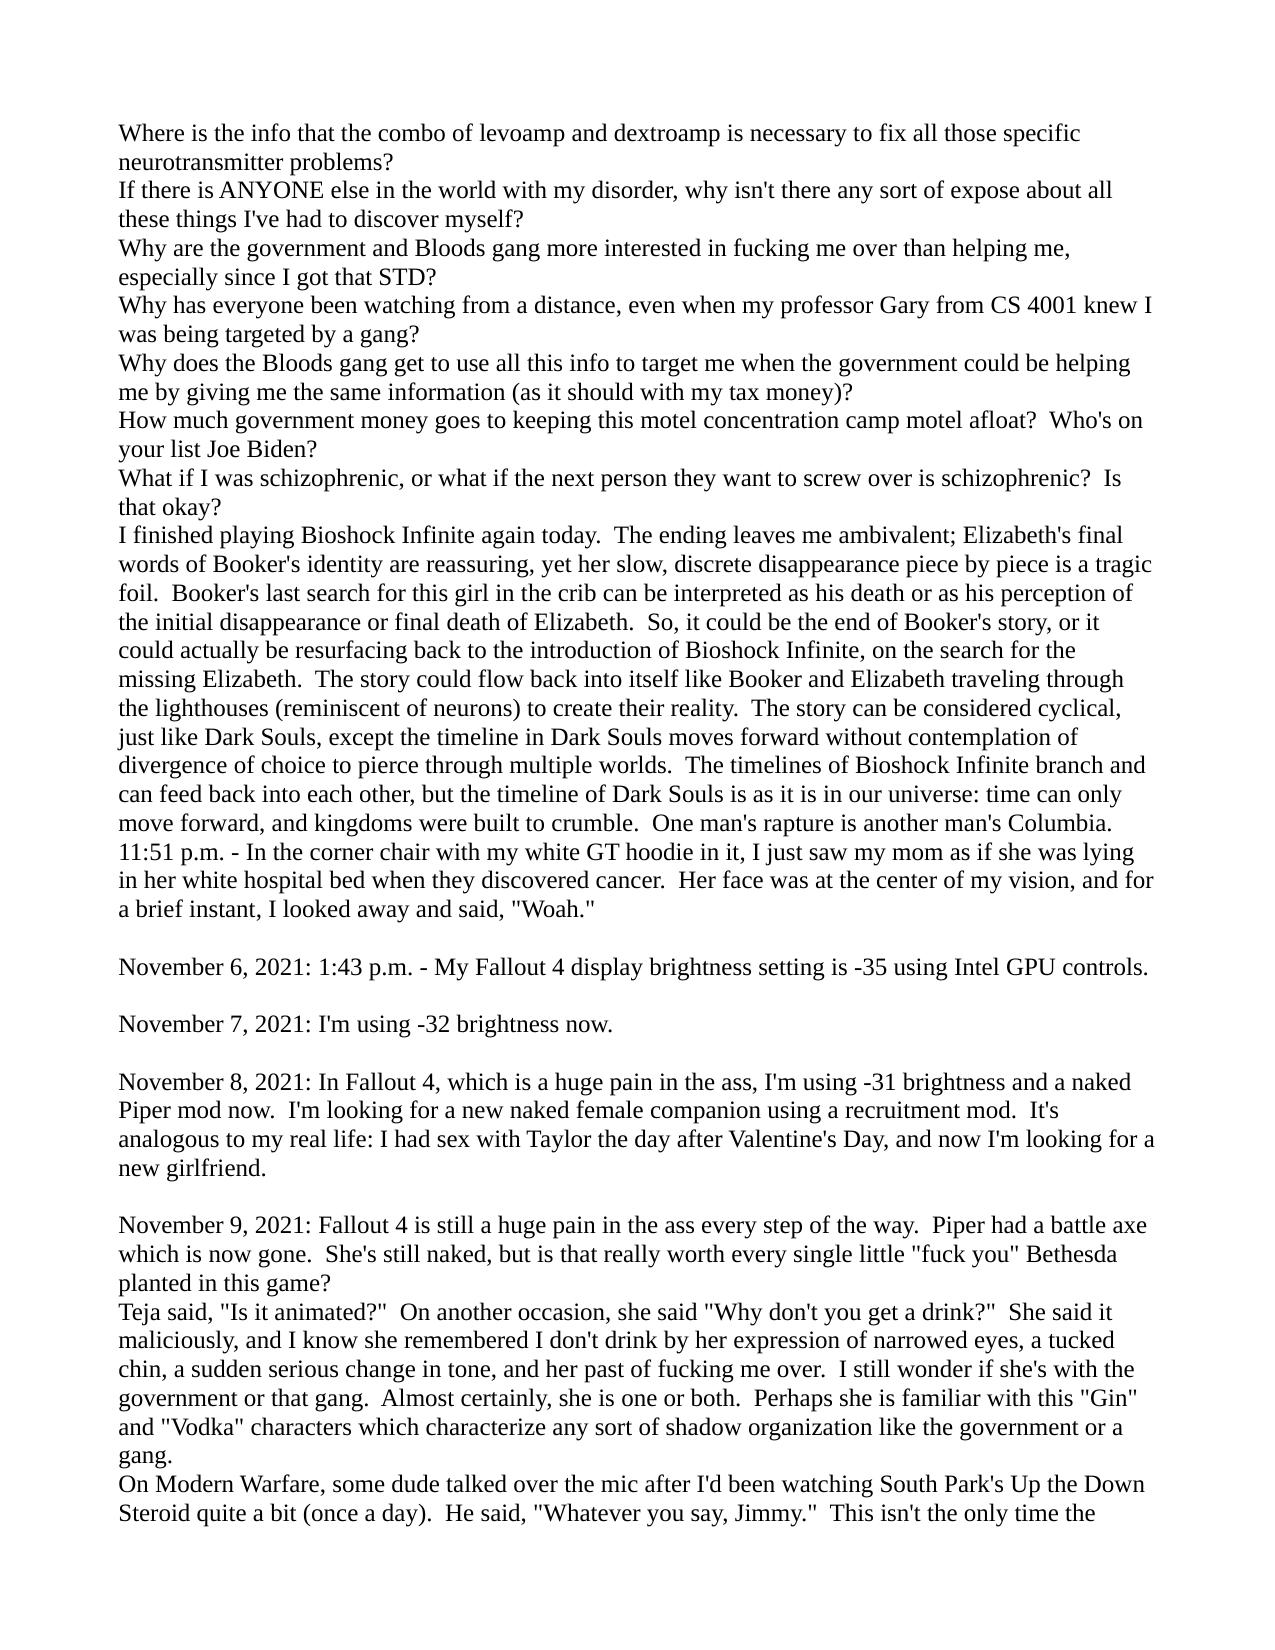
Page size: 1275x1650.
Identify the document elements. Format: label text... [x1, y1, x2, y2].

text How much government money goes to keeping this motel concentration camp motel afloat? Who's on your list Joe Biden? [118, 406, 1157, 463]
text Where is the info that the combo of levoamp and dextroamp is necessary to fix all those specific neurotransmitter problems? [118, 118, 1157, 176]
text November 8, 2021: In Fallout 4, which is a huge pain in the ass, I'm using -31 brightness and a naked Piper mod now. I'm looking for a new naked female companion using a recruitment mod. It's analogous to my real life: I had sex with Taylor the day after Valentine's Day, and now I'm looking for a new girlfriend. [118, 1067, 1157, 1182]
text Why does the Bloods gang get to use all this info to target me when the government could be helping me by giving me the same information (as it should with my tax money)? [118, 348, 1157, 406]
text November 9, 2021: Fallout 4 is still a huge pain in the ass every step of the way. Piper had a battle axe which is now gone. She's still naked, but is that really worth every single little "fuck you" Bethesda planted in this game? [118, 1211, 1157, 1297]
text November 6, 2021: 1:43 p.m. - My Fallout 4 display brightness setting is -35 using Intel GPU controls. [118, 952, 1157, 981]
text November 7, 2021: I'm using -32 brightness now. [118, 1009, 1157, 1038]
text What if I was schizophrenic, or what if the next person they want to screw over is schizophrenic? Is that okay? [118, 463, 1157, 521]
text On Modern Warfare, some dude talked over the mic after I'd been watching South Park's Up the Down Steroid quite a bit (once a day). He said, "Whatever you say, Jimmy." This isn't the only time the [118, 1469, 1157, 1527]
text Why has everyone been watching from a distance, even when my professor Gary from CS 4001 knew I was being targeted by a gang? [118, 291, 1157, 348]
text 11:51 p.m. - In the corner chair with my white GT hoodie in it, I just saw my mom as if she was lying in her white hospital bed when they discovered cancer. Her face was at the center of my vision, and for a brief instant, I looked away and said, "Woah." [118, 837, 1157, 923]
text Why are the government and Bloods gang more interested in fucking me over than helping me, especially since I got that STD? [118, 233, 1157, 291]
text If there is ANYONE else in the world with my disorder, why isn't there any sort of expose about all these things I've had to discover myself? [118, 176, 1157, 233]
text Teja said, "Is it animated?" On another occasion, she said "Why don't you get a drink?" She said it maliciously, and I know she remembered I don't drink by her expression of narrowed eyes, a tucked chin, a sudden serious change in tone, and her past of fucking me over. I still wonder if she's with the government or that gang. Almost certainly, she is one or both. Perhaps she is familiar with this "Gin" and "Vodka" characters which characterize any sort of shadow organization like the government or a gang. [118, 1297, 1157, 1469]
text I finished playing Bioshock Infinite again today. The ending leaves me ambivalent; Elizabeth's final words of Booker's identity are reassuring, yet her slow, discrete disappearance piece by piece is a tragic foil. Booker's last search for this girl in the crib can be interpreted as his death or as his perception of the initial disappearance or final death of Elizabeth. So, it could be the end of Booker's story, or it could actually be resurfacing back to the introduction of Bioshock Infinite, on the search for the missing Elizabeth. The story could flow back into itself like Booker and Elizabeth traveling through the lighthouses (reminiscent of neurons) to create their reality. The story can be considered cyclical, just like Dark Souls, except the timeline in Dark Souls moves forward without contemplation of divergence of choice to pierce through multiple worlds. The timelines of Bioshock Infinite branch and can feed back into each other, but the timeline of Dark Souls is as it is in our universe: time can only move forward, and kingdoms were built to crumble. One man's rapture is another man's Columbia. [118, 521, 1157, 837]
